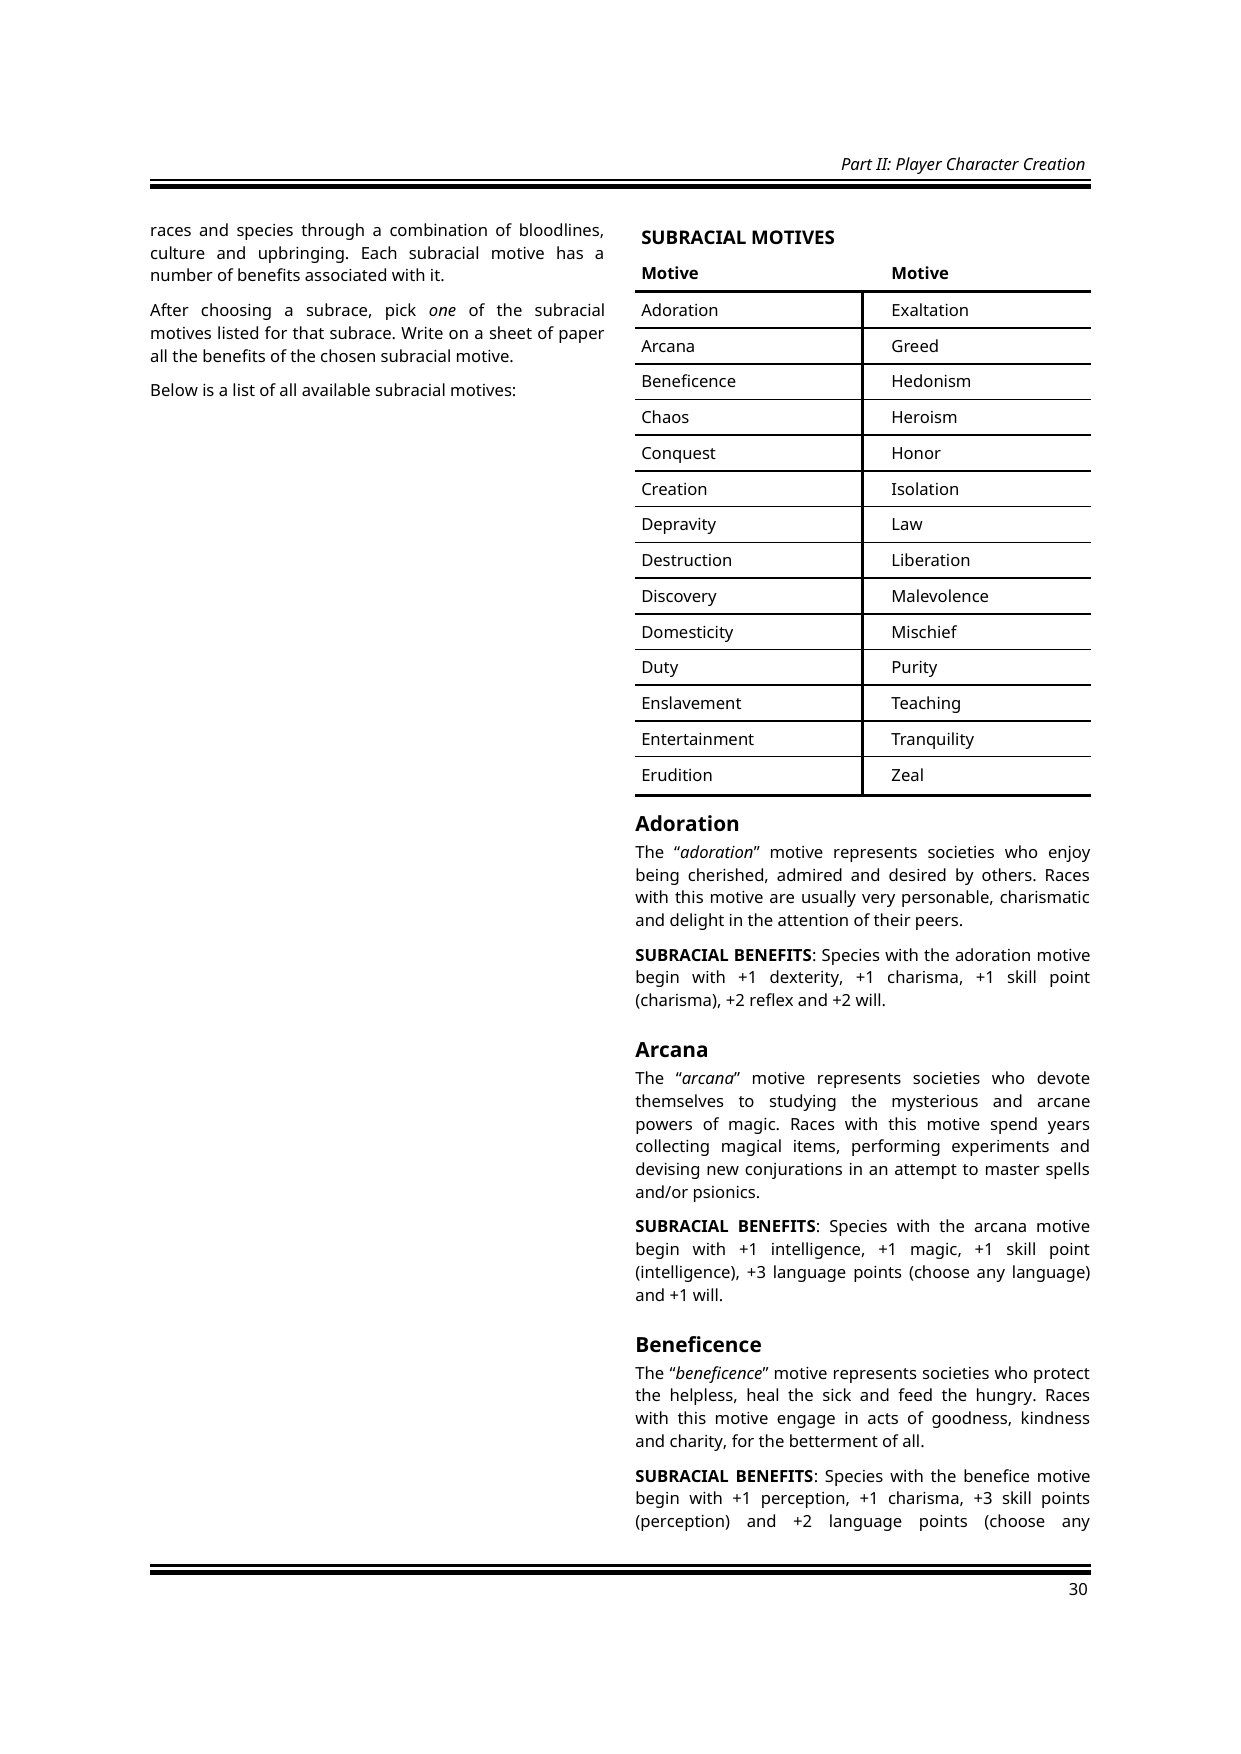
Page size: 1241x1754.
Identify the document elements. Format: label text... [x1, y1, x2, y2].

table_cell Adoration [635, 293, 861, 327]
table_cell Honor [886, 436, 1091, 470]
text Arcana [635, 1035, 1091, 1064]
table_cell Teaching [886, 686, 1091, 720]
table_cell Conquest [635, 436, 861, 470]
table_cell [864, 365, 886, 398]
table_cell [864, 543, 886, 577]
table_cell Isolation [886, 472, 1091, 506]
table_cell Malevolence [886, 579, 1091, 613]
text SUBRACIAL BENEFITS: Species with the adoration motive begin with +1 dexterity, +1 charisma, +1 skill point (charisma), +2 reflex and +2 will. [635, 943, 1091, 1011]
table_cell Tranquility [886, 722, 1091, 756]
table_cell Chaos [635, 400, 861, 434]
table_cell Motive [635, 256, 863, 290]
table_cell Beneficence [635, 365, 861, 398]
table_cell Arcana [635, 329, 861, 363]
text races and species through a combination of bloodlines, culture and upbringing. Each subracial motive has a number of benefits associated with it. [150, 219, 605, 287]
table_cell Domesticity [635, 615, 861, 649]
table_cell [864, 507, 886, 541]
table_cell [864, 757, 886, 794]
table_cell Motive [886, 256, 1091, 290]
table_cell [864, 579, 886, 613]
table_cell [863, 256, 886, 290]
table_cell [864, 615, 886, 649]
table_cell Exaltation [886, 293, 1091, 327]
table_cell Zeal [886, 757, 1091, 794]
table_cell Purity [886, 650, 1091, 684]
text SUBRACIAL BENEFITS: Species with the arcana motive begin with +1 intelligence, +1 magic, +1 skill point (intelligence), +3 language points (choose any language) and +1 will. [635, 1215, 1091, 1306]
table_cell Hedonism [886, 365, 1091, 398]
table_cell Enslavement [635, 686, 861, 720]
text The “beneficence” motive represents societies who protect the helpless, heal the sick and feed the hungry. Races with this motive engage in acts of goodness, kindness and charity, for the betterment of all. [635, 1361, 1091, 1452]
table_cell [864, 650, 886, 684]
table_cell [864, 293, 886, 327]
table_cell Erudition [635, 757, 861, 794]
table_header Subracial Motives [635, 219, 1091, 256]
table_cell Entertainment [635, 722, 861, 756]
table_cell Discovery [635, 579, 861, 613]
text Adoration [635, 809, 1091, 837]
text Beneficence [635, 1330, 1091, 1358]
table_cell Duty [635, 650, 861, 684]
text The “arcana” motive represents societies who devote themselves to studying the mysterious and arcane powers of magic. Races with this motive spend years collecting magical items, performing experiments and devising new conjurations in an attempt to master spells and/or psionics. [635, 1067, 1091, 1203]
table_cell [864, 329, 886, 363]
table_cell Liberation [886, 543, 1091, 577]
text After choosing a subrace, pick one of the subracial motives listed for that subrace. Write on a sheet of paper all the benefits of the chosen subracial motive. [150, 299, 605, 367]
table_cell [864, 400, 886, 434]
text The “adoration” motive represents societies who enjoy being cherished, admired and desired by others. Races with this motive are usually very personable, charismatic and delight in the attention of their peers. [635, 841, 1091, 931]
table_cell Mischief [886, 615, 1091, 649]
table_cell Destruction [635, 543, 861, 577]
table_cell Depravity [635, 507, 861, 541]
table_cell Greed [886, 329, 1091, 363]
table_cell [864, 722, 886, 756]
table_cell Creation [635, 472, 861, 506]
table_cell [864, 686, 886, 720]
table_cell [864, 472, 886, 506]
text Below is a list of all available subracial motives: [150, 379, 605, 402]
table_cell [864, 436, 886, 470]
table_cell Heroism [886, 400, 1091, 434]
table_cell Law [886, 507, 1091, 541]
text SUBRACIAL BENEFITS: Species with the benefice motive begin with +1 perception, +1 charisma, +3 skill points (perception) and +2 language points (choose any [635, 1464, 1091, 1532]
